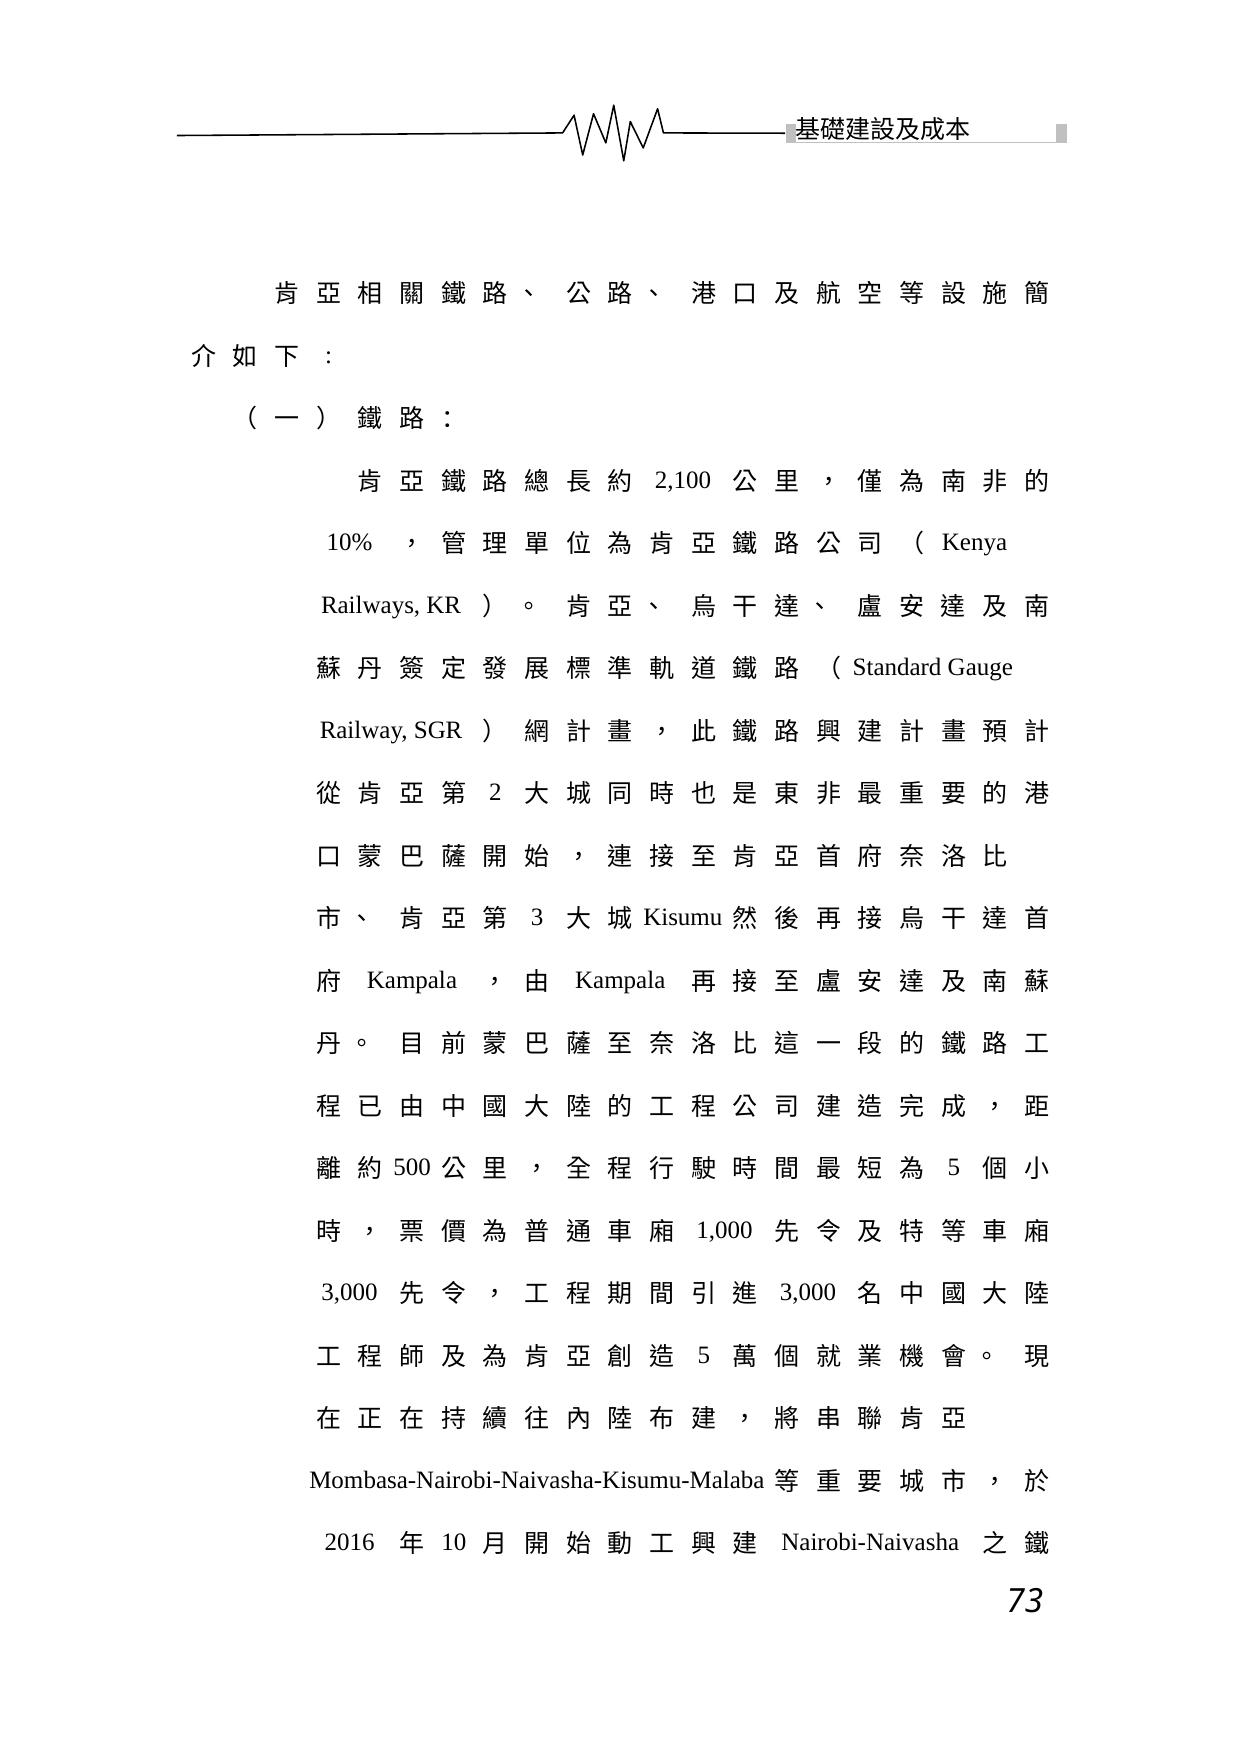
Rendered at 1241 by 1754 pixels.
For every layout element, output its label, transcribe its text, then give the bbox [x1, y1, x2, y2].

text 肯亞鐵路總長約2,100公里，僅為南非的10%，管理單位為肯亞鐵路公司（Kenya Railways, KR）。肯亞、烏干達、盧安達及南蘇丹簽定發展標準軌道鐵路（Standard Gauge Railway, SGR）網計畫，此鐵路興建計畫預計從肯亞第2大城同時也是東非最重要的港口蒙巴薩開始，連接至肯亞首府奈洛比市、肯亞第3大城Kisumu然後再接烏干達首府Kampala，由Kampala再接至盧安達及南蘇丹。目前蒙巴薩至奈洛比這一段的鐵路工程已由中國大陸的工程公司建造完成，距離約500公里，全程行駛時間最短為5個小時，票價為普通車廂1,000先令及特等車廂3,000先令，工程期間引進3,000名中國大陸工程師及為肯亞創造5萬個就業機會。現在正在持續往內陸布建，將串聯肯亞Mombasa-Nairobi-Naivasha-Kisumu-Malaba等重要城市，於2016年10月開始動工興建Nairobi-Naivasha之鐵 [281, 438, 1058, 1563]
text 肯亞相關鐵路、公路、港口及航空等設施簡介如下: [183, 250, 1058, 375]
text （一）鐵路： [207, 375, 1058, 438]
